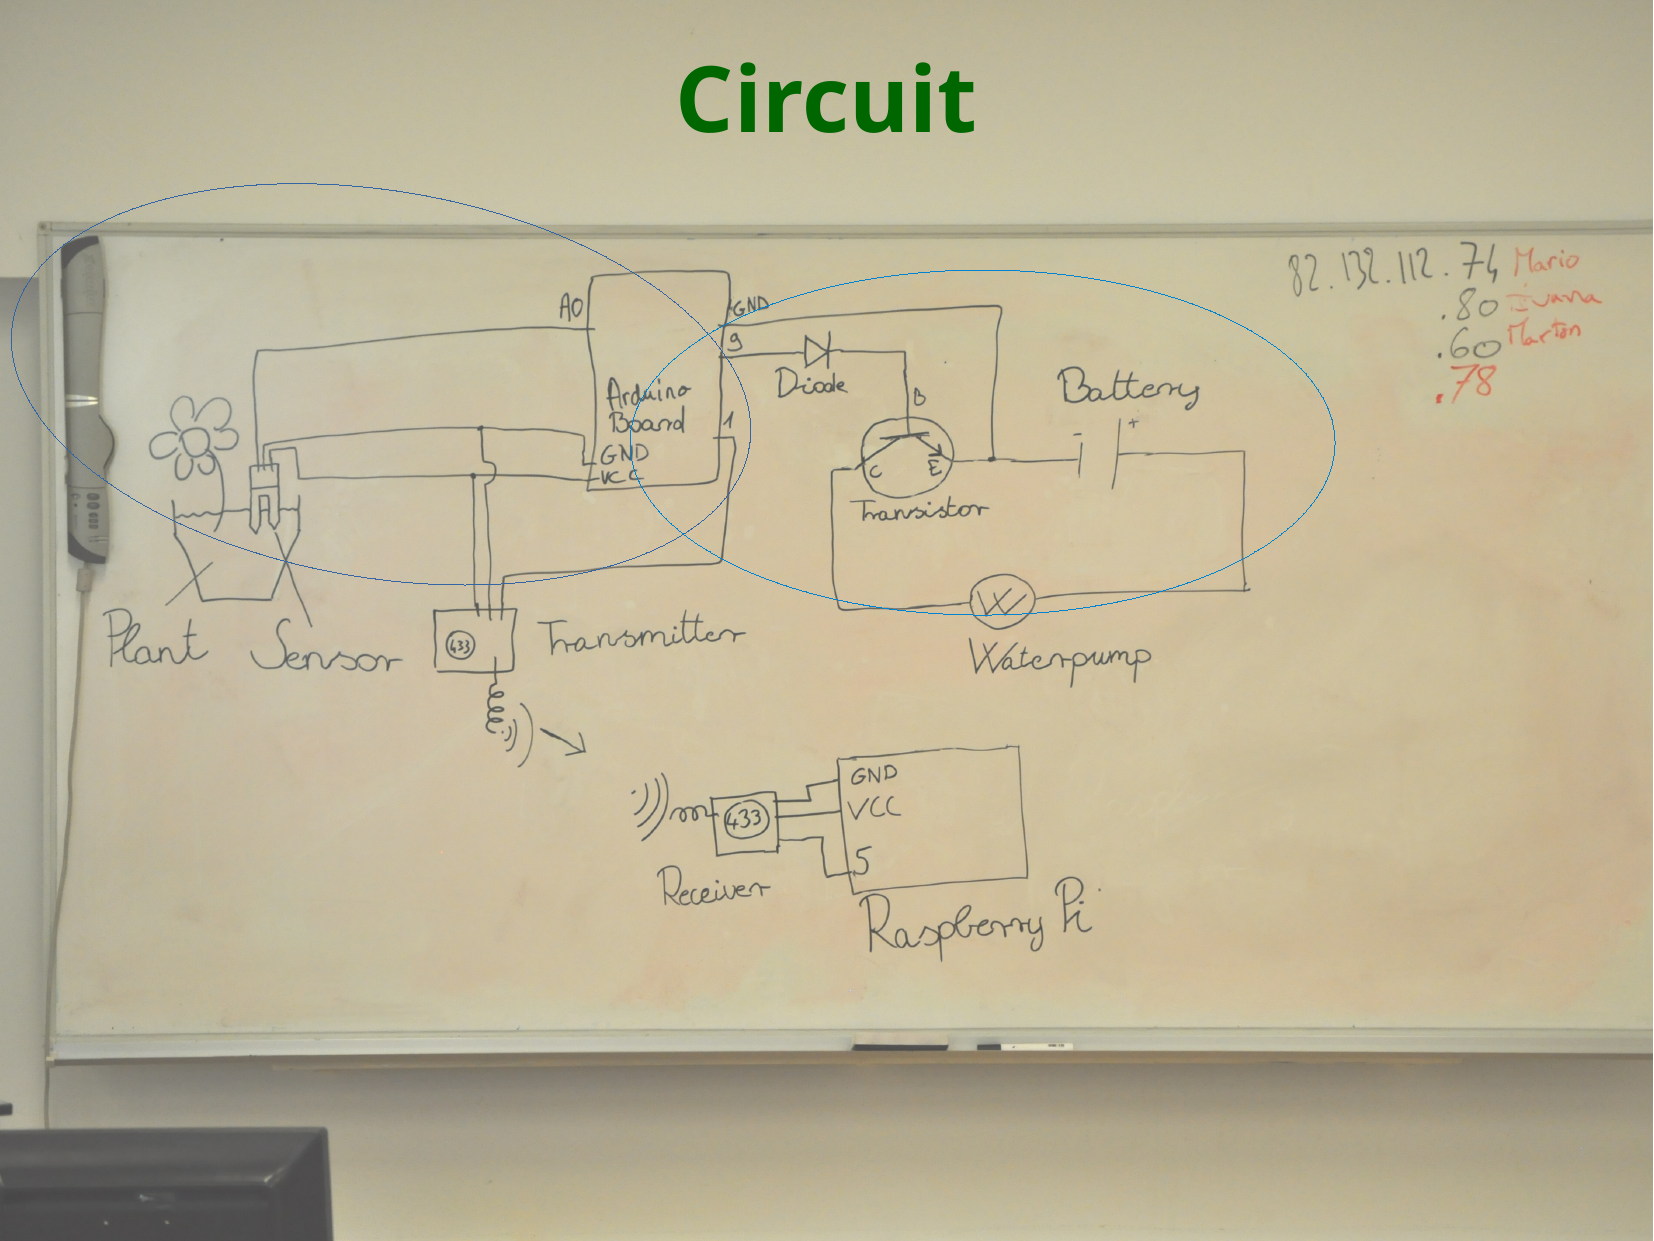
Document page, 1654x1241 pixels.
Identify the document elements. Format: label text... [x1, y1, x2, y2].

picture [0, 0, 1653, 1241]
title Circuit [82, 0, 1571, 226]
